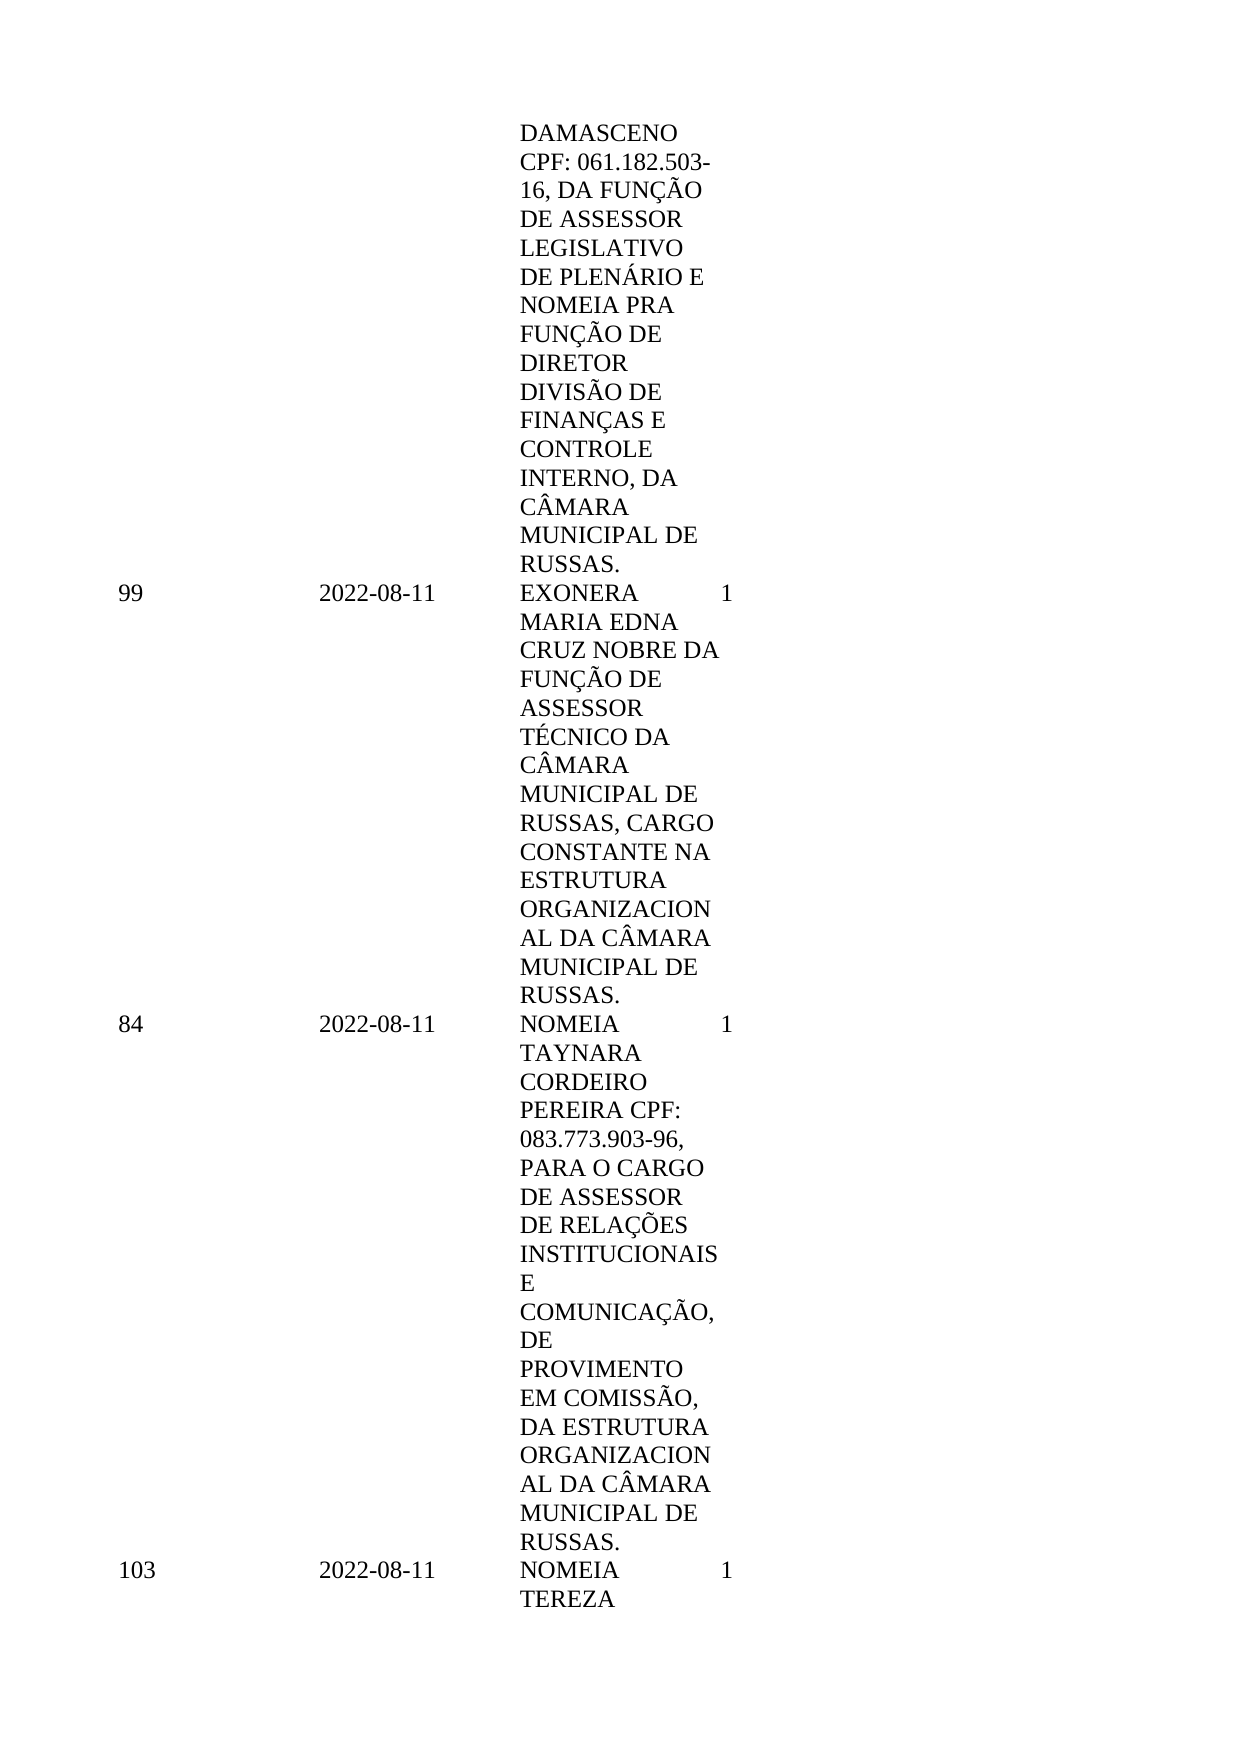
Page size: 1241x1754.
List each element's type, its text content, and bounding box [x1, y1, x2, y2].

table_cell 1 [720, 1009, 921, 1556]
table_cell DAMASCENO CPF: 061.182.503-16, DA FUNÇÃO DE ASSESSOR LEGISLATIVO DE PLENÁRIO E NOMEIA PRA FUNÇÃO DE DIRETOR DIVISÃO DE FINANÇAS E CONTROLE INTERNO, DA CÂMARA MUNICIPAL DE RUSSAS. [520, 118, 720, 578]
table_cell 2022-08-11 [319, 1009, 519, 1556]
table_cell [118, 118, 319, 578]
table_cell NOMEIA TEREZA [520, 1556, 720, 1613]
table_cell [921, 1009, 1122, 1556]
table_cell 2022-08-11 [319, 1556, 519, 1613]
table_cell [319, 118, 519, 578]
table_cell 2022-08-11 [319, 578, 519, 1009]
table_cell 103 [118, 1556, 319, 1613]
table_cell [921, 578, 1122, 1009]
table_cell 1 [720, 1556, 921, 1613]
table_cell [720, 118, 921, 578]
table_cell 1 [720, 578, 921, 1009]
table_cell [921, 118, 1122, 578]
table_cell EXONERA MARIA EDNA CRUZ NOBRE DA FUNÇÃO DE ASSESSOR TÉCNICO DA CÂMARA MUNICIPAL DE RUSSAS, CARGO CONSTANTE NA ESTRUTURA ORGANIZACIONAL DA CÂMARA MUNICIPAL DE RUSSAS. [520, 578, 720, 1009]
table_cell 84 [118, 1009, 319, 1556]
table_cell [921, 1556, 1122, 1613]
table_cell NOMEIA TAYNARA CORDEIRO PEREIRA CPF: 083.773.903-96, PARA O CARGO DE ASSESSOR DE RELAÇÕES INSTITUCIONAIS E COMUNICAÇÃO, DE PROVIMENTO EM COMISSÃO, DA ESTRUTURA ORGANIZACIONAL DA CÂMARA MUNICIPAL DE RUSSAS. [520, 1009, 720, 1556]
table_cell 99 [118, 578, 319, 1009]
